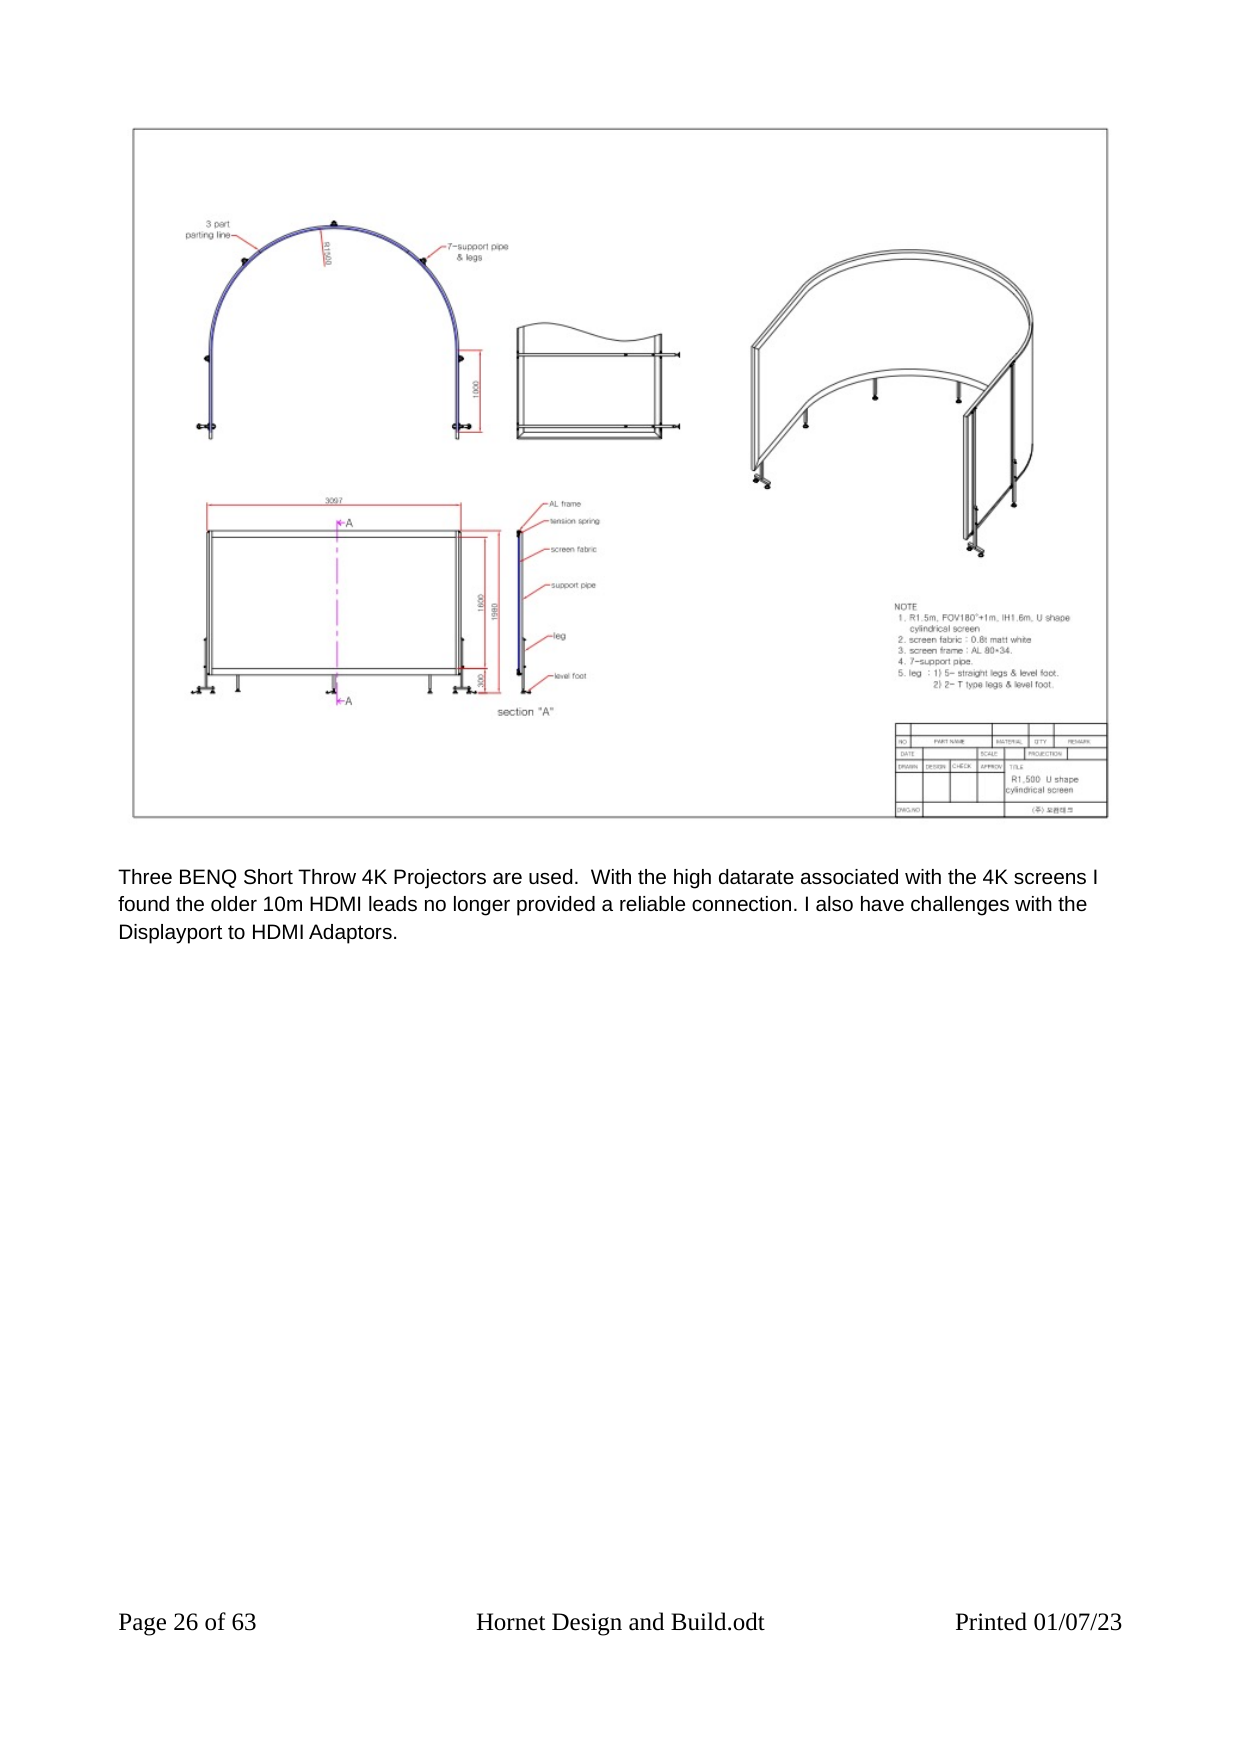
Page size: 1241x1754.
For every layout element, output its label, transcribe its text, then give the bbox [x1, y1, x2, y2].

text Three BENQ Short Throw 4K Projectors are used. With the high datarate associated with the 4K screens I found the older 10m HDMI leads no longer provided a reliable connection. I also have challenges with the Displayport to HDMI Adaptors. [118, 865, 1122, 944]
picture [118, 118, 1123, 828]
